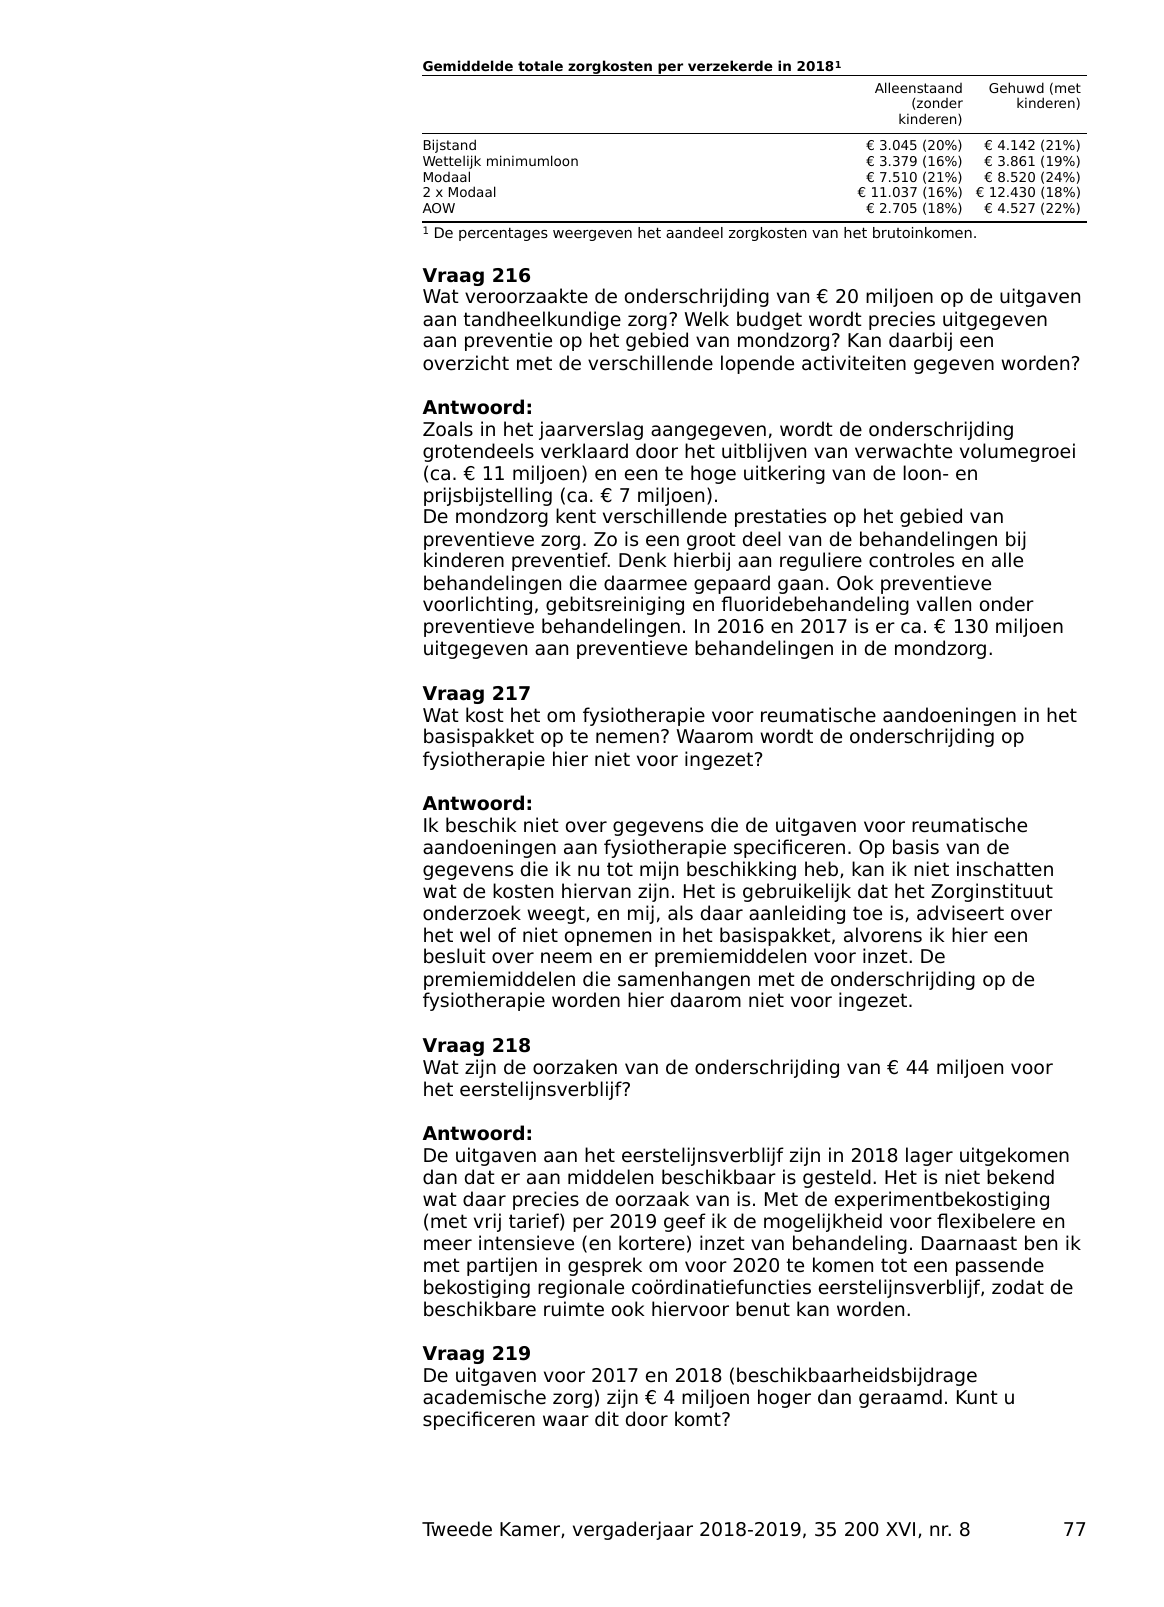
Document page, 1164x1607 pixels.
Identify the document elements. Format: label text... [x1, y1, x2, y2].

table_cell € 7.510 (21%) [850, 170, 968, 185]
table_cell € 4.142 (21%) [969, 134, 1087, 154]
table_cell AOW [422, 201, 850, 221]
table_cell [422, 76, 850, 132]
table_cell 2 x Modaal [422, 185, 850, 201]
table_cell € 4.527 (22%) [969, 201, 1087, 221]
table_cell Bijstand [422, 134, 850, 154]
table_cell € 8.520 (24%) [969, 170, 1087, 185]
table_cell € 12.430 (18%) [969, 185, 1087, 201]
text Antwoord: [422, 793, 1087, 814]
table_cell Alleenstaand (zonder kinderen) [850, 76, 968, 132]
text De uitgaven voor 2017 en 2018 (beschikbaarheidsbijdrage academische zorg) zijn € 4 miljoen hoger dan geraamd. Kunt u specificeren waar dit door komt? [422, 1365, 1087, 1431]
text Vraag 219 [422, 1343, 1087, 1365]
table_cell € 3.379 (16%) [850, 154, 968, 169]
table_cell Wettelijk minimumloon [422, 154, 850, 169]
table_cell € 3.861 (19%) [969, 154, 1087, 169]
table_cell Gehuwd (met kinderen) [969, 76, 1087, 132]
text De mondzorg kent verschillende prestaties op het gebied van preventieve zorg. Zo is een groot deel van de behandelingen bij kinderen preventief. Denk hierbij aan reguliere controles en alle behandelingen die daarmee gepaard gaan. Ook preventieve voorlichting, gebitsreiniging en fluoridebehandeling vallen onder preventieve behandelingen. In 2016 en 2017 is er ca. € 130 miljoen uitgegeven aan preventieve behandelingen in de mondzorg. [422, 506, 1087, 660]
text De uitgaven aan het eerstelijnsverblijf zijn in 2018 lager uitgekomen dan dat er aan middelen beschikbaar is gesteld. Het is niet bekend wat daar precies de oorzaak van is. Met de experimentbekostiging (met vrij tarief) per 2019 geef ik de mogelijkheid voor flexibelere en meer intensieve (en kortere) inzet van behandeling. Daarnaast ben ik met partijen in gesprek om voor 2020 te komen tot een passende bekostiging regionale coördinatiefuncties eerstelijnsverblijf, zodat de beschikbare ruimte ook hiervoor benut kan worden. [422, 1145, 1087, 1321]
table_cell Modaal [422, 170, 850, 185]
text Vraag 216 [422, 264, 1087, 286]
text Wat kost het om fysiotherapie voor reumatische aandoeningen in het basispakket op te nemen? Waarom wordt de onderschrijding op fysiotherapie hier niet voor ingezet? [422, 704, 1087, 770]
table_cell € 2.705 (18%) [850, 201, 968, 221]
table_cell € 11.037 (16%) [850, 185, 968, 201]
text Antwoord: [422, 1123, 1087, 1145]
text Wat veroorzaakte de onderschrijding van € 20 miljoen op de uitgaven aan tandheelkundige zorg? Welk budget wordt precies uitgegeven aan preventie op het gebied van mondzorg? Kan daarbij een overzicht met de verschillende lopende activiteiten gegeven worden? [422, 286, 1087, 374]
text Wat zijn de oorzaken van de onderschrijding van € 44 miljoen voor het eerstelijnsverblijf? [422, 1057, 1087, 1101]
table_cell € 3.045 (20%) [850, 134, 968, 154]
text Vraag 217 [422, 682, 1087, 704]
table_cell 1 De percentages weergeven het aandeel zorgkosten van het brutoinkomen. [422, 223, 1087, 242]
text Zoals in het jaarverslag aangegeven, wordt de onderschrijding grotendeels verklaard door het uitblijven van verwachte volumegroei (ca. € 11 miljoen) en een te hoge uitkering van de loon- en prijsbijstelling (ca. € 7 miljoen). [422, 418, 1087, 506]
text Antwoord: [422, 397, 1087, 418]
table_header Gemiddelde totale zorgkosten per verzekerde in 20181 [422, 59, 1087, 75]
text Ik beschik niet over gegevens die de uitgaven voor reumatische aandoeningen aan fysiotherapie specificeren. Op basis van de gegevens die ik nu tot mijn beschikking heb, kan ik niet inschatten wat de kosten hiervan zijn. Het is gebruikelijk dat het Zorginstituut onderzoek weegt, en mij, als daar aanleiding toe is, adviseert over het wel of niet opnemen in het basispakket, alvorens ik hier een besluit over neem en er premiemiddelen voor inzet. De premiemiddelen die samenhangen met de onderschrijding op de fysiotherapie worden hier daarom niet voor ingezet. [422, 814, 1087, 1012]
text Vraag 218 [422, 1034, 1087, 1057]
